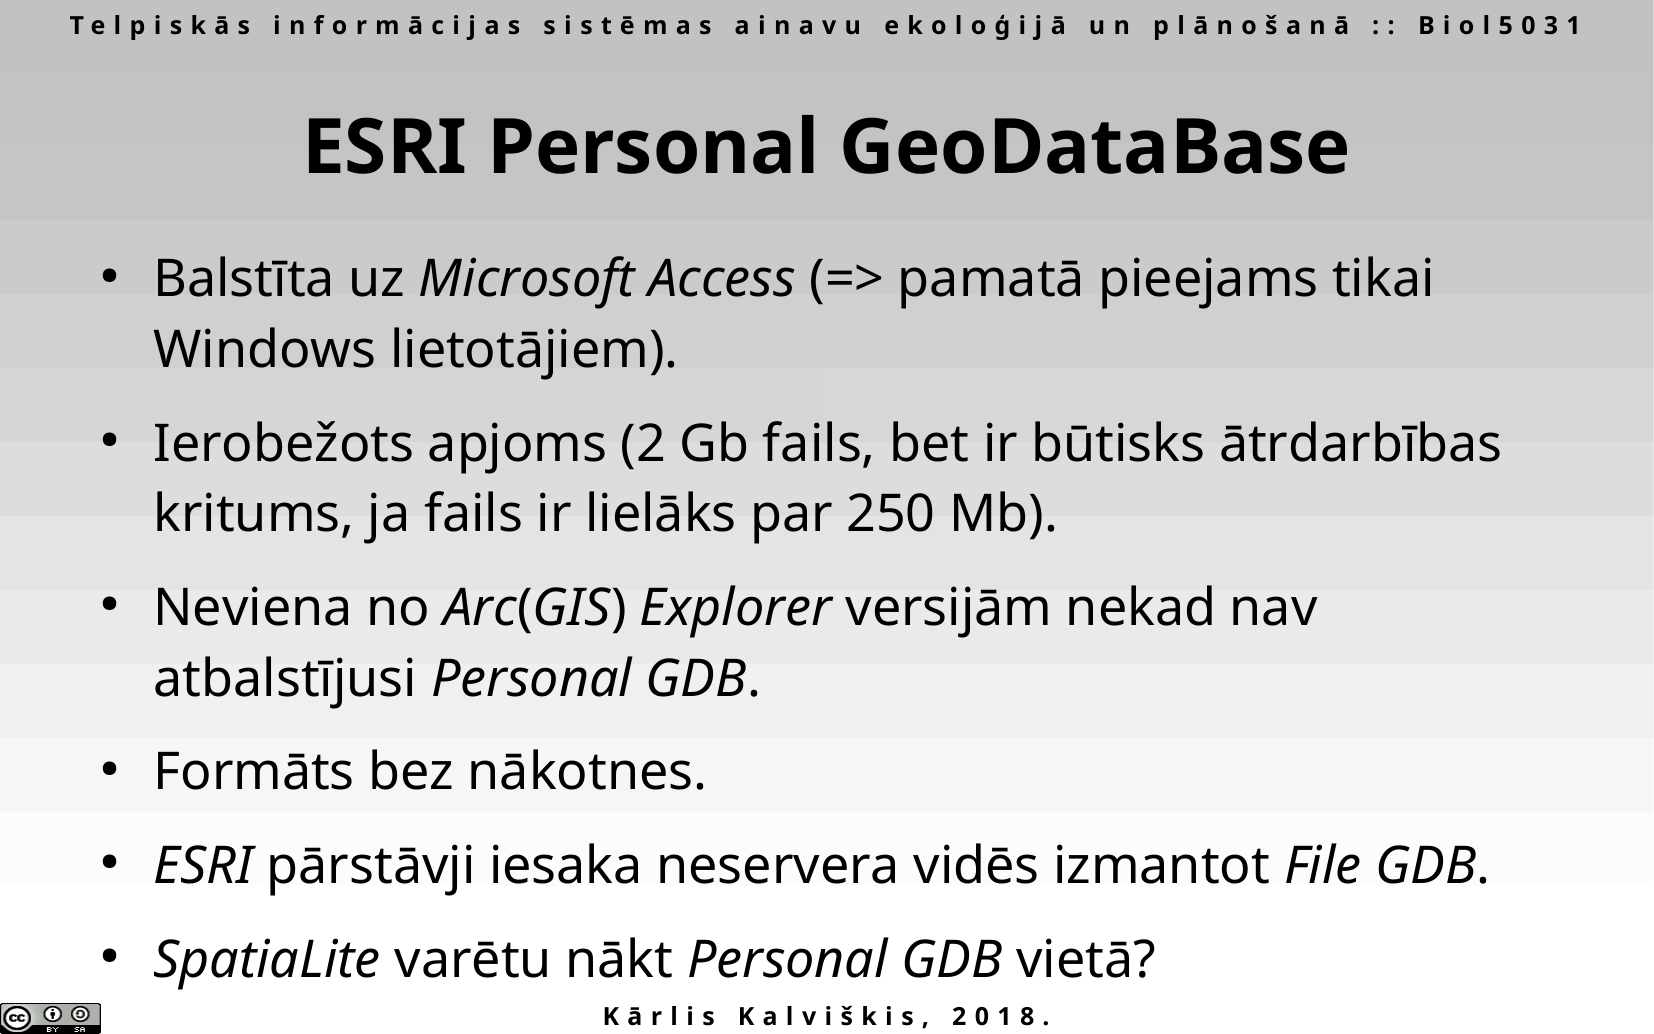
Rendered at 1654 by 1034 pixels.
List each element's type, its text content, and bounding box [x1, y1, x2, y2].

list Balstīta uz Microsoft Access (=> pamatā pieejams tikai Windows lietotājiem). Ierobežots apjoms (2 Gb fails, bet ir būtisks ātrdarbības kritums, ja fails ir lielāks par 250 Mb). Neviena no Arc(GIS) Explorer versijām nekad nav atbalstījusi Personal GDB. Formāts bez nākotnes. ESRI pārstāvji iesaka neservera vidēs izmantot File GDB. SpatiaLite varētu nākt Personal GDB vietā? [82, 241, 1571, 928]
title ESRI Personal GeoDataBase [29, 41, 1625, 247]
picture [0, 0, 1654, 1034]
